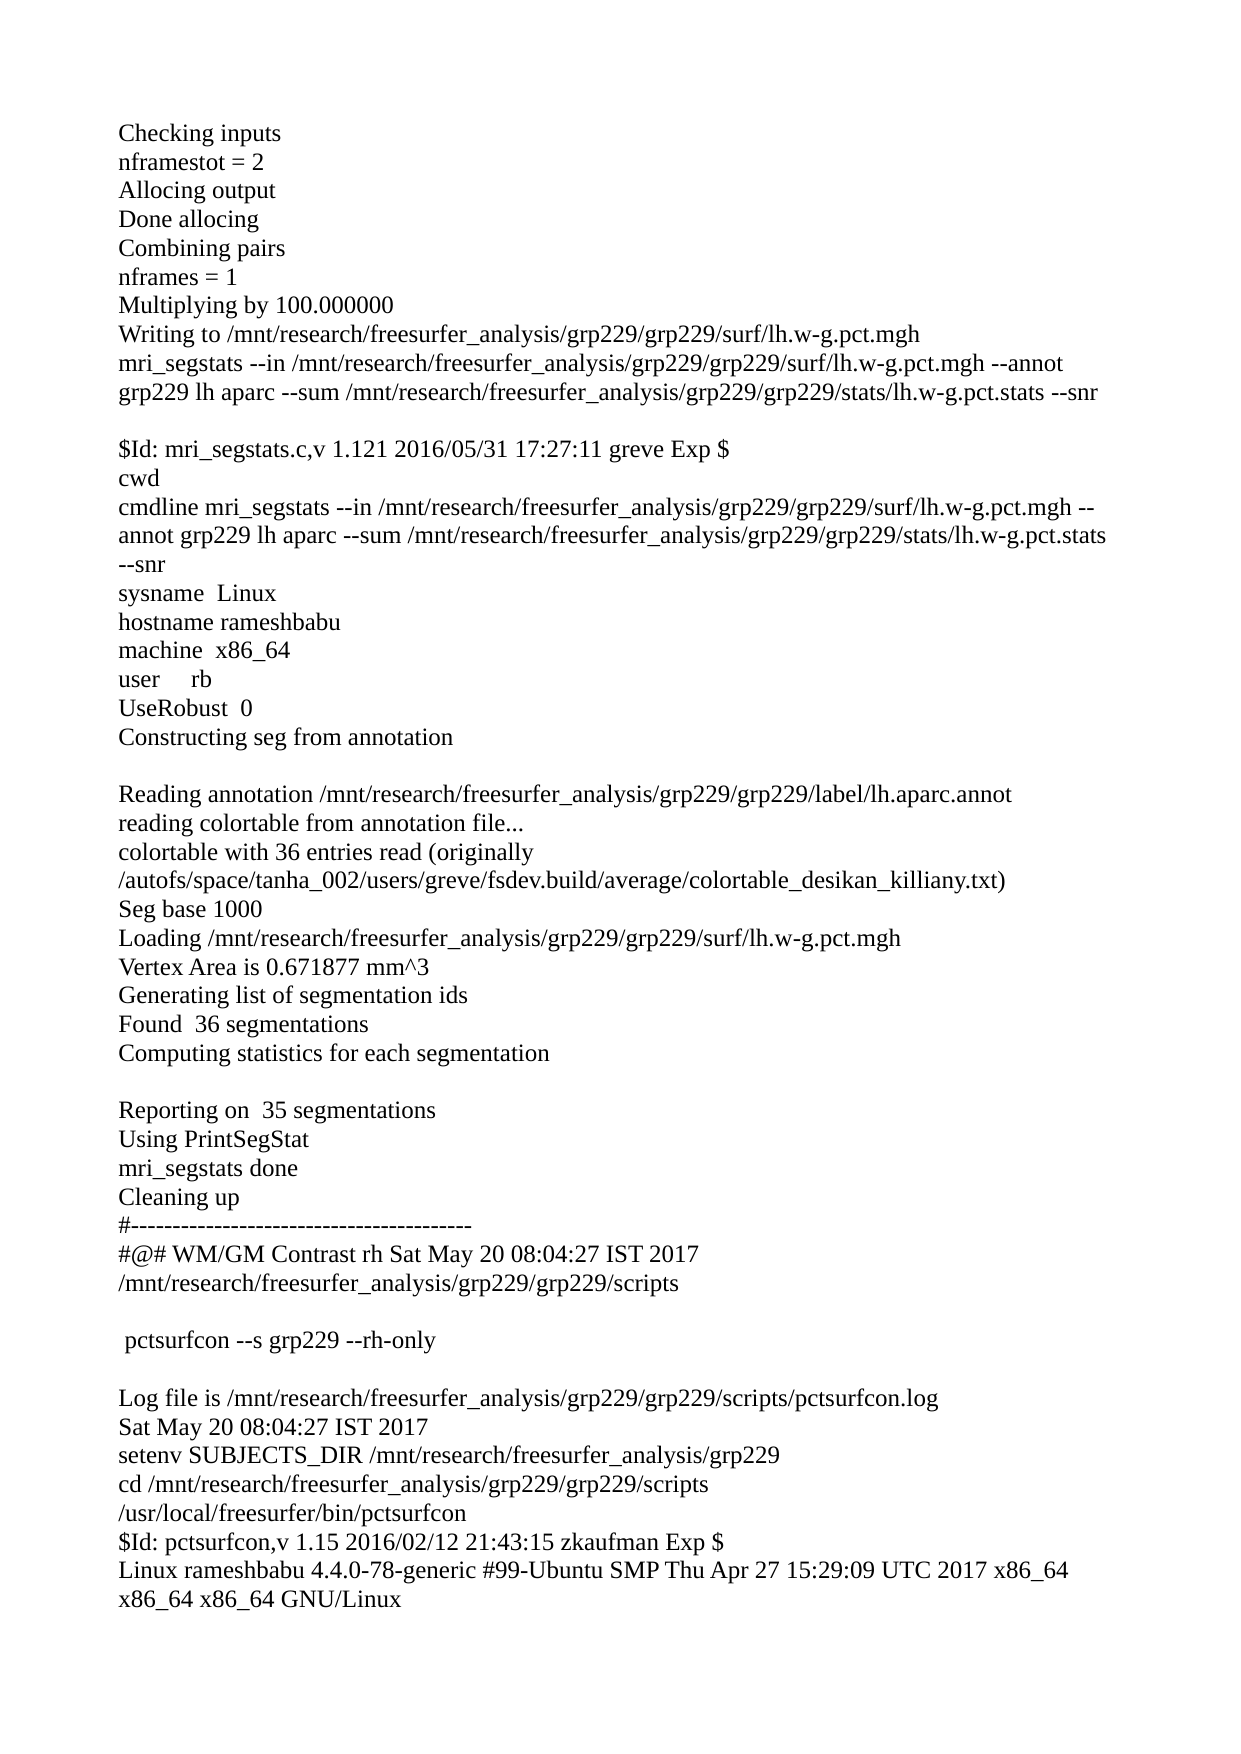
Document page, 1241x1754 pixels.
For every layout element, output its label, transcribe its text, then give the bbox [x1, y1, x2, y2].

text Generating list of segmentation ids [118, 981, 1122, 1009]
text $Id: mri_segstats.c,v 1.121 2016/05/31 17:27:11 greve Exp $ [118, 434, 1122, 463]
text Multiplying by 100.000000 [118, 291, 1122, 319]
text mri_segstats done [118, 1153, 1122, 1182]
text $Id: pctsurfcon,v 1.15 2016/02/12 21:43:15 zkaufman Exp $ [118, 1527, 1122, 1556]
text Found 36 segmentations [118, 1009, 1122, 1038]
text Checking inputs [118, 118, 1122, 147]
text /mnt/research/freesurfer_analysis/grp229/grp229/scripts [118, 1268, 1122, 1297]
text setenv SUBJECTS_DIR /mnt/research/freesurfer_analysis/grp229 [118, 1441, 1122, 1469]
text nframestot = 2 [118, 147, 1122, 176]
text Sat May 20 08:04:27 IST 2017 [118, 1412, 1122, 1441]
text Reading annotation /mnt/research/freesurfer_analysis/grp229/grp229/label/lh.aparc.annot [118, 779, 1122, 808]
text mri_segstats --in /mnt/research/freesurfer_analysis/grp229/grp229/surf/lh.w-g.pct.mgh --annot grp229 lh aparc --sum /mnt/research/freesurfer_analysis/grp229/grp229/stats/lh.w-g.pct.stats --snr [118, 348, 1122, 406]
text UseRobust 0 [118, 693, 1122, 722]
text Constructing seg from annotation [118, 722, 1122, 751]
text /usr/local/freesurfer/bin/pctsurfcon [118, 1498, 1122, 1527]
text cmdline mri_segstats --in /mnt/research/freesurfer_analysis/grp229/grp229/surf/lh.w-g.pct.mgh --annot grp229 lh aparc --sum /mnt/research/freesurfer_analysis/grp229/grp229/stats/lh.w-g.pct.stats --snr [118, 492, 1122, 578]
text user rb [118, 664, 1122, 693]
text #----------------------------------------- [118, 1211, 1122, 1239]
text sysname Linux [118, 578, 1122, 607]
text cd /mnt/research/freesurfer_analysis/grp229/grp229/scripts [118, 1469, 1122, 1498]
text Cleaning up [118, 1182, 1122, 1211]
text Writing to /mnt/research/freesurfer_analysis/grp229/grp229/surf/lh.w-g.pct.mgh [118, 319, 1122, 348]
text Computing statistics for each segmentation [118, 1038, 1122, 1067]
text nframes = 1 [118, 262, 1122, 291]
text Allocing output [118, 176, 1122, 204]
text hostname rameshbabu [118, 607, 1122, 636]
text Loading /mnt/research/freesurfer_analysis/grp229/grp229/surf/lh.w-g.pct.mgh [118, 923, 1122, 952]
text Linux rameshbabu 4.4.0-78-generic #99-Ubuntu SMP Thu Apr 27 15:29:09 UTC 2017 x86_64 x86_64 x86_64 GNU/Linux [118, 1556, 1122, 1613]
text reading colortable from annotation file... [118, 808, 1122, 837]
text Using PrintSegStat [118, 1124, 1122, 1153]
text colortable with 36 entries read (originally /autofs/space/tanha_002/users/greve/fsdev.build/average/colortable_desikan_killiany.txt) [118, 837, 1122, 894]
text Vertex Area is 0.671877 mm^3 [118, 952, 1122, 981]
text Combining pairs [118, 233, 1122, 262]
text machine x86_64 [118, 636, 1122, 664]
text #@# WM/GM Contrast rh Sat May 20 08:04:27 IST 2017 [118, 1239, 1122, 1268]
text Log file is /mnt/research/freesurfer_analysis/grp229/grp229/scripts/pctsurfcon.log [118, 1383, 1122, 1412]
text Reporting on 35 segmentations [118, 1096, 1122, 1124]
text pctsurfcon --s grp229 --rh-only [118, 1326, 1122, 1354]
text Seg base 1000 [118, 894, 1122, 923]
text cwd [118, 463, 1122, 492]
text Done allocing [118, 204, 1122, 233]
